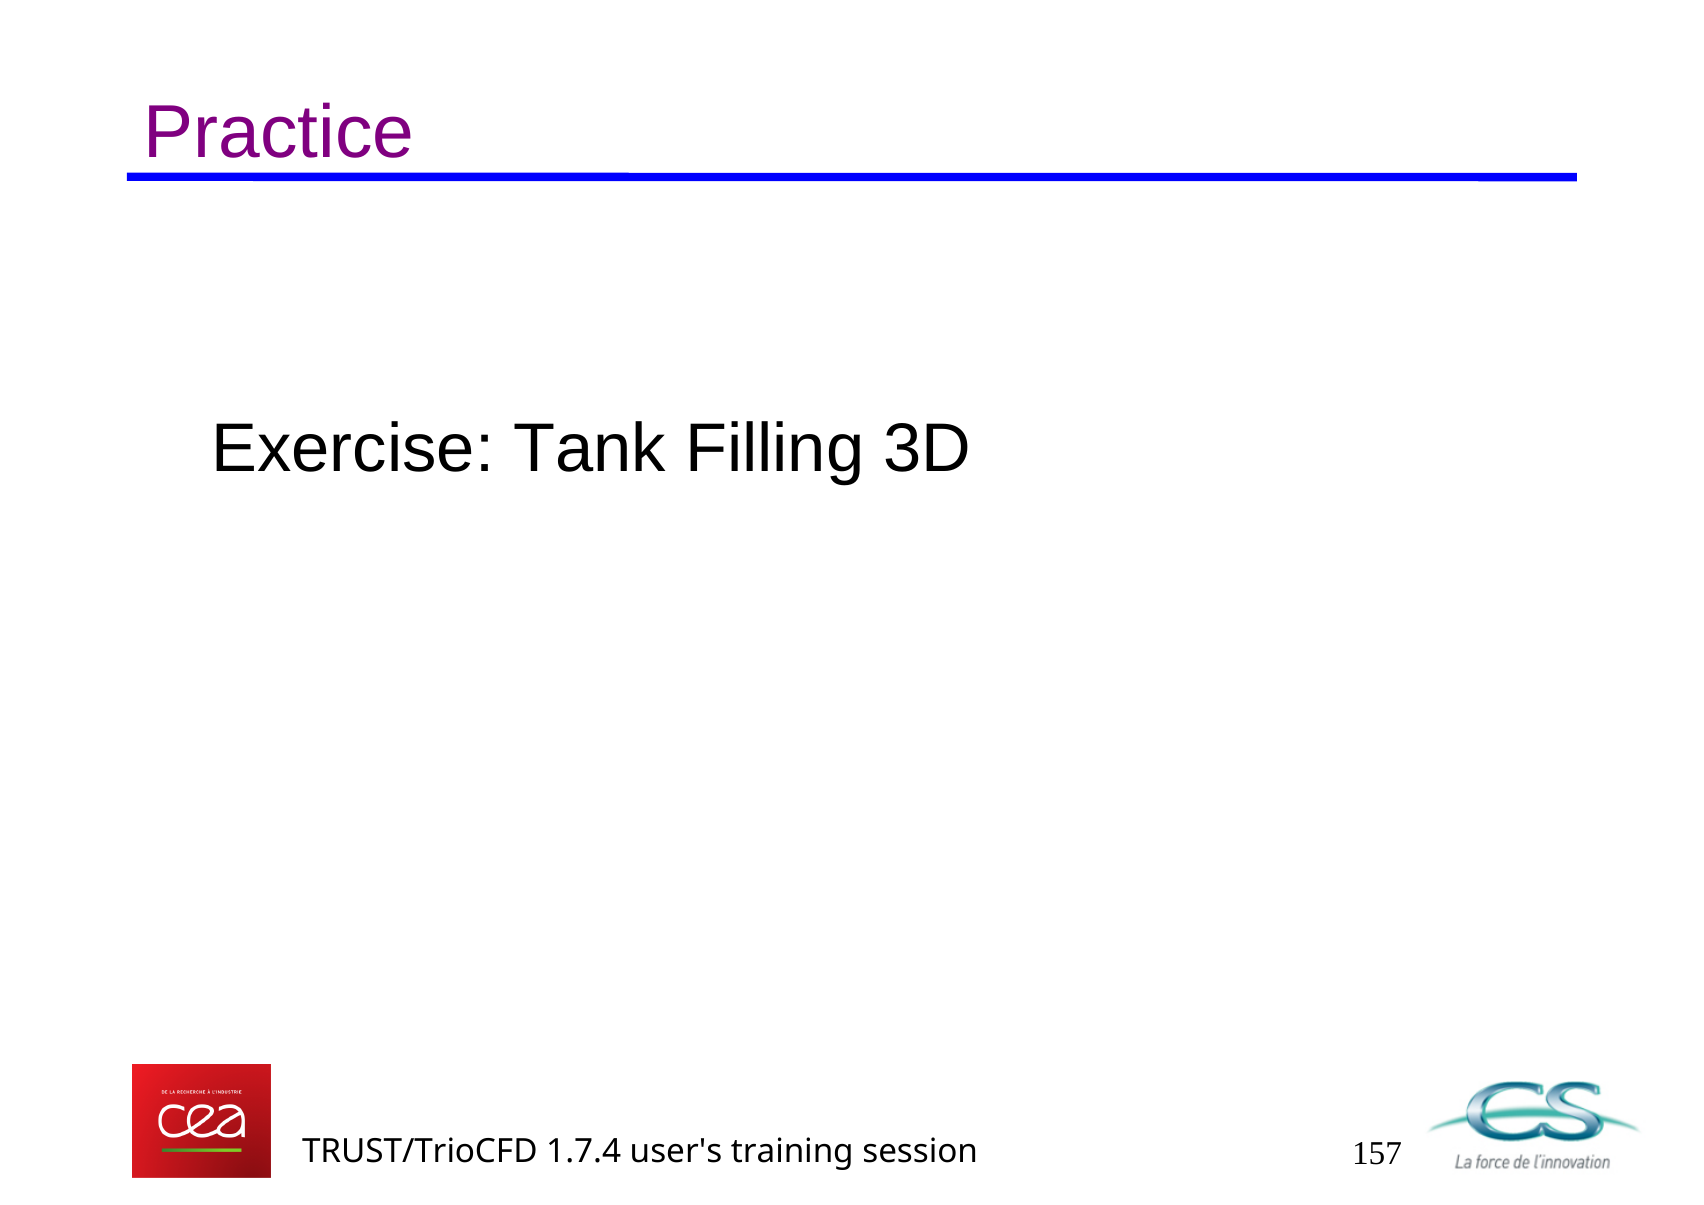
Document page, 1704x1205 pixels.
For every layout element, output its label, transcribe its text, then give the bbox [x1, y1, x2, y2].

list Exercise: Tank Filling 3D [139, 394, 1588, 800]
picture [1423, 1072, 1648, 1179]
title Practice [127, 39, 1576, 215]
picture [132, 1064, 271, 1178]
